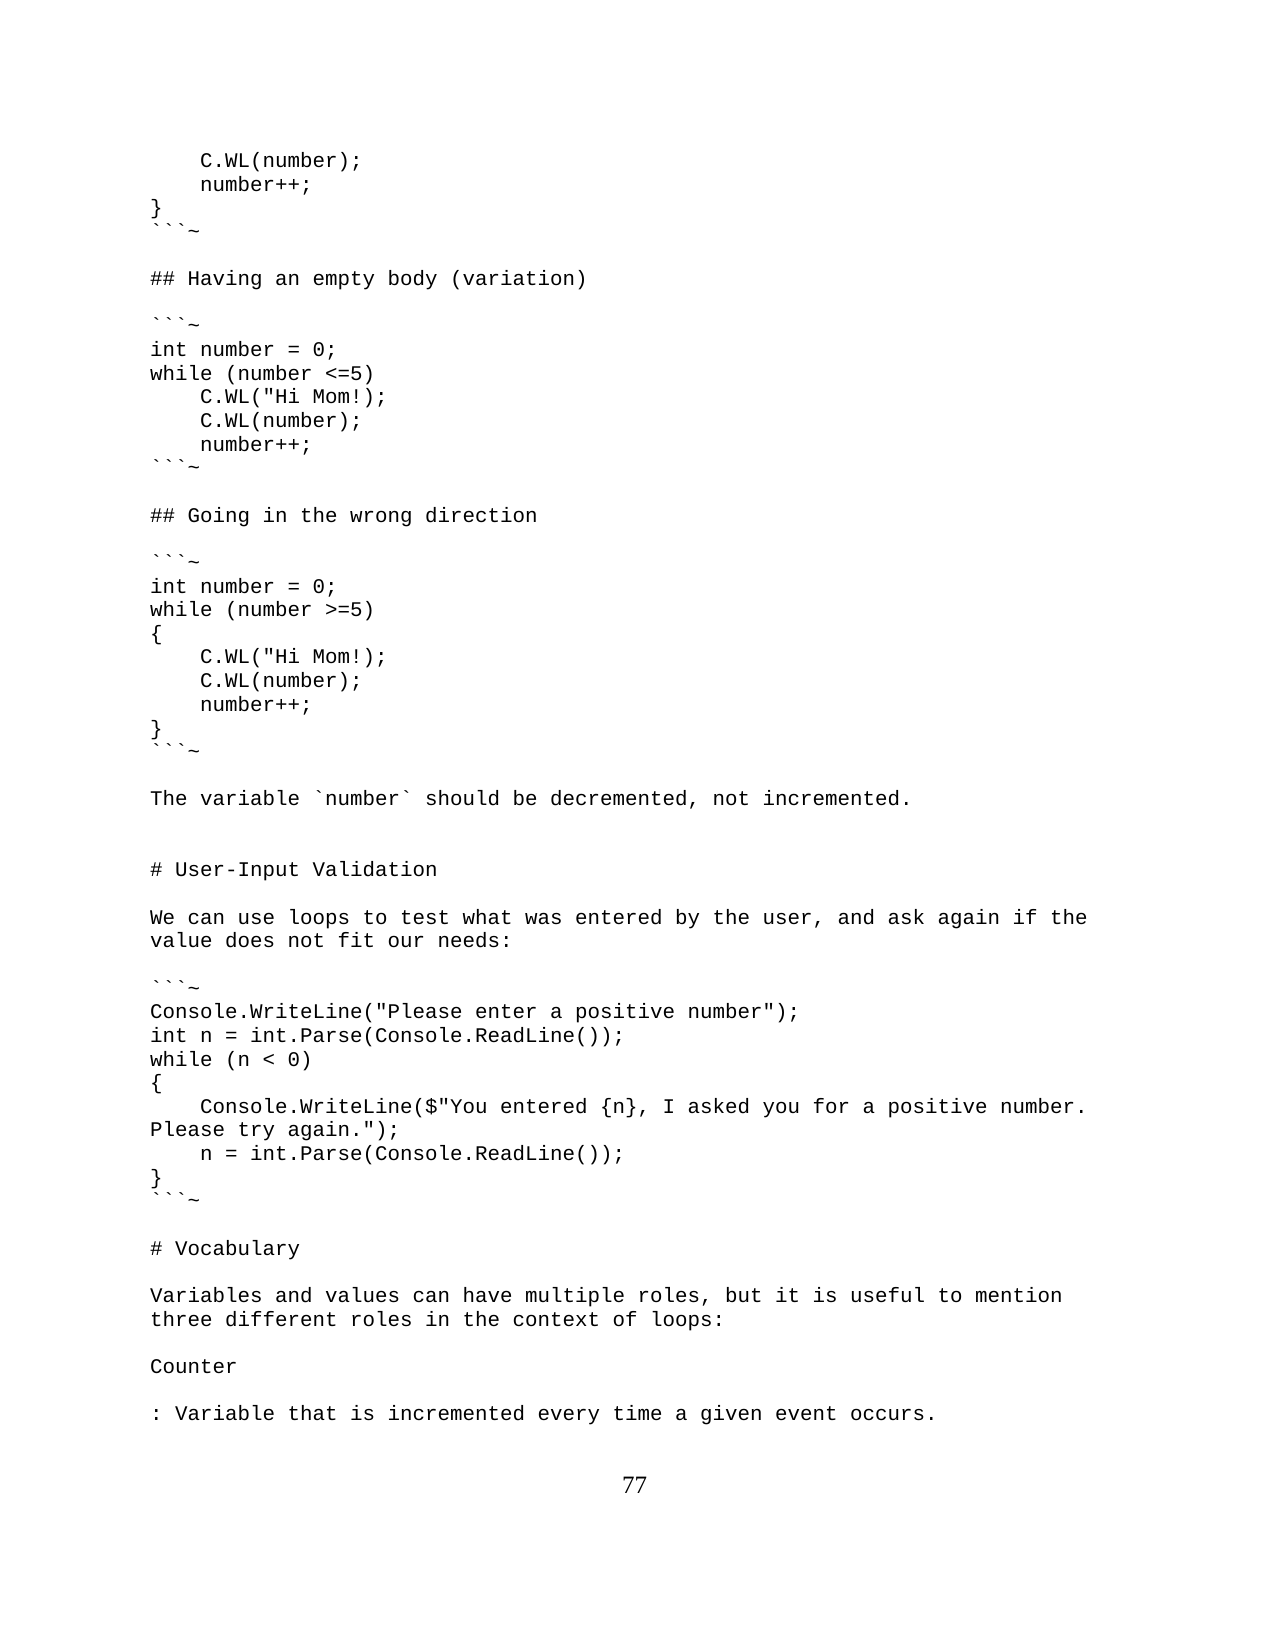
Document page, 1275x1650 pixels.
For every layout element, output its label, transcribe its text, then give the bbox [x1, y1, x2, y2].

text } [150, 197, 1125, 221]
text Variables and values can have multiple roles, but it is useful to mention three different roles in the context of loops: [150, 1285, 1125, 1332]
text while (n < 0) [150, 1048, 1125, 1072]
text ```~ [150, 741, 1125, 765]
text ```~ [150, 552, 1125, 576]
text The variable `number` should be decremented, not incremented. [150, 788, 1125, 812]
text C.WL(number); [150, 670, 1125, 694]
text ## Having an empty body (variation) [150, 268, 1125, 292]
text while (number >=5) [150, 599, 1125, 623]
text : Variable that is incremented every time a given event occurs. [150, 1403, 1125, 1427]
text C.WL("Hi Mom!); [150, 647, 1125, 670]
text number++; [150, 434, 1125, 457]
text } [150, 1167, 1125, 1190]
text ## Going in the wrong direction [150, 505, 1125, 528]
text C.WL(number); [150, 410, 1125, 434]
text ```~ [150, 1190, 1125, 1214]
text ```~ [150, 978, 1125, 1001]
text # User-Input Validation [150, 859, 1125, 883]
text ```~ [150, 457, 1125, 481]
text Counter [150, 1356, 1125, 1379]
text int number = 0; [150, 339, 1125, 363]
text We can use loops to test what was entered by the user, and ask again if the value does not fit our needs: [150, 907, 1125, 954]
text n = int.Parse(Console.ReadLine()); [150, 1143, 1125, 1167]
text { [150, 1072, 1125, 1096]
text Console.WriteLine($"You entered {n}, I asked you for a positive number. Please try again."); [150, 1096, 1125, 1143]
text int number = 0; [150, 576, 1125, 599]
text number++; [150, 174, 1125, 197]
text ```~ [150, 221, 1125, 244]
text } [150, 717, 1125, 741]
text C.WL("Hi Mom!); [150, 386, 1125, 410]
text number++; [150, 694, 1125, 717]
text Console.WriteLine("Please enter a positive number"); [150, 1001, 1125, 1025]
text ```~ [150, 316, 1125, 339]
text # Vocabulary [150, 1238, 1125, 1261]
text int n = int.Parse(Console.ReadLine()); [150, 1025, 1125, 1048]
text C.WL(number); [150, 150, 1125, 174]
text while (number <=5) [150, 363, 1125, 386]
text { [150, 623, 1125, 647]
